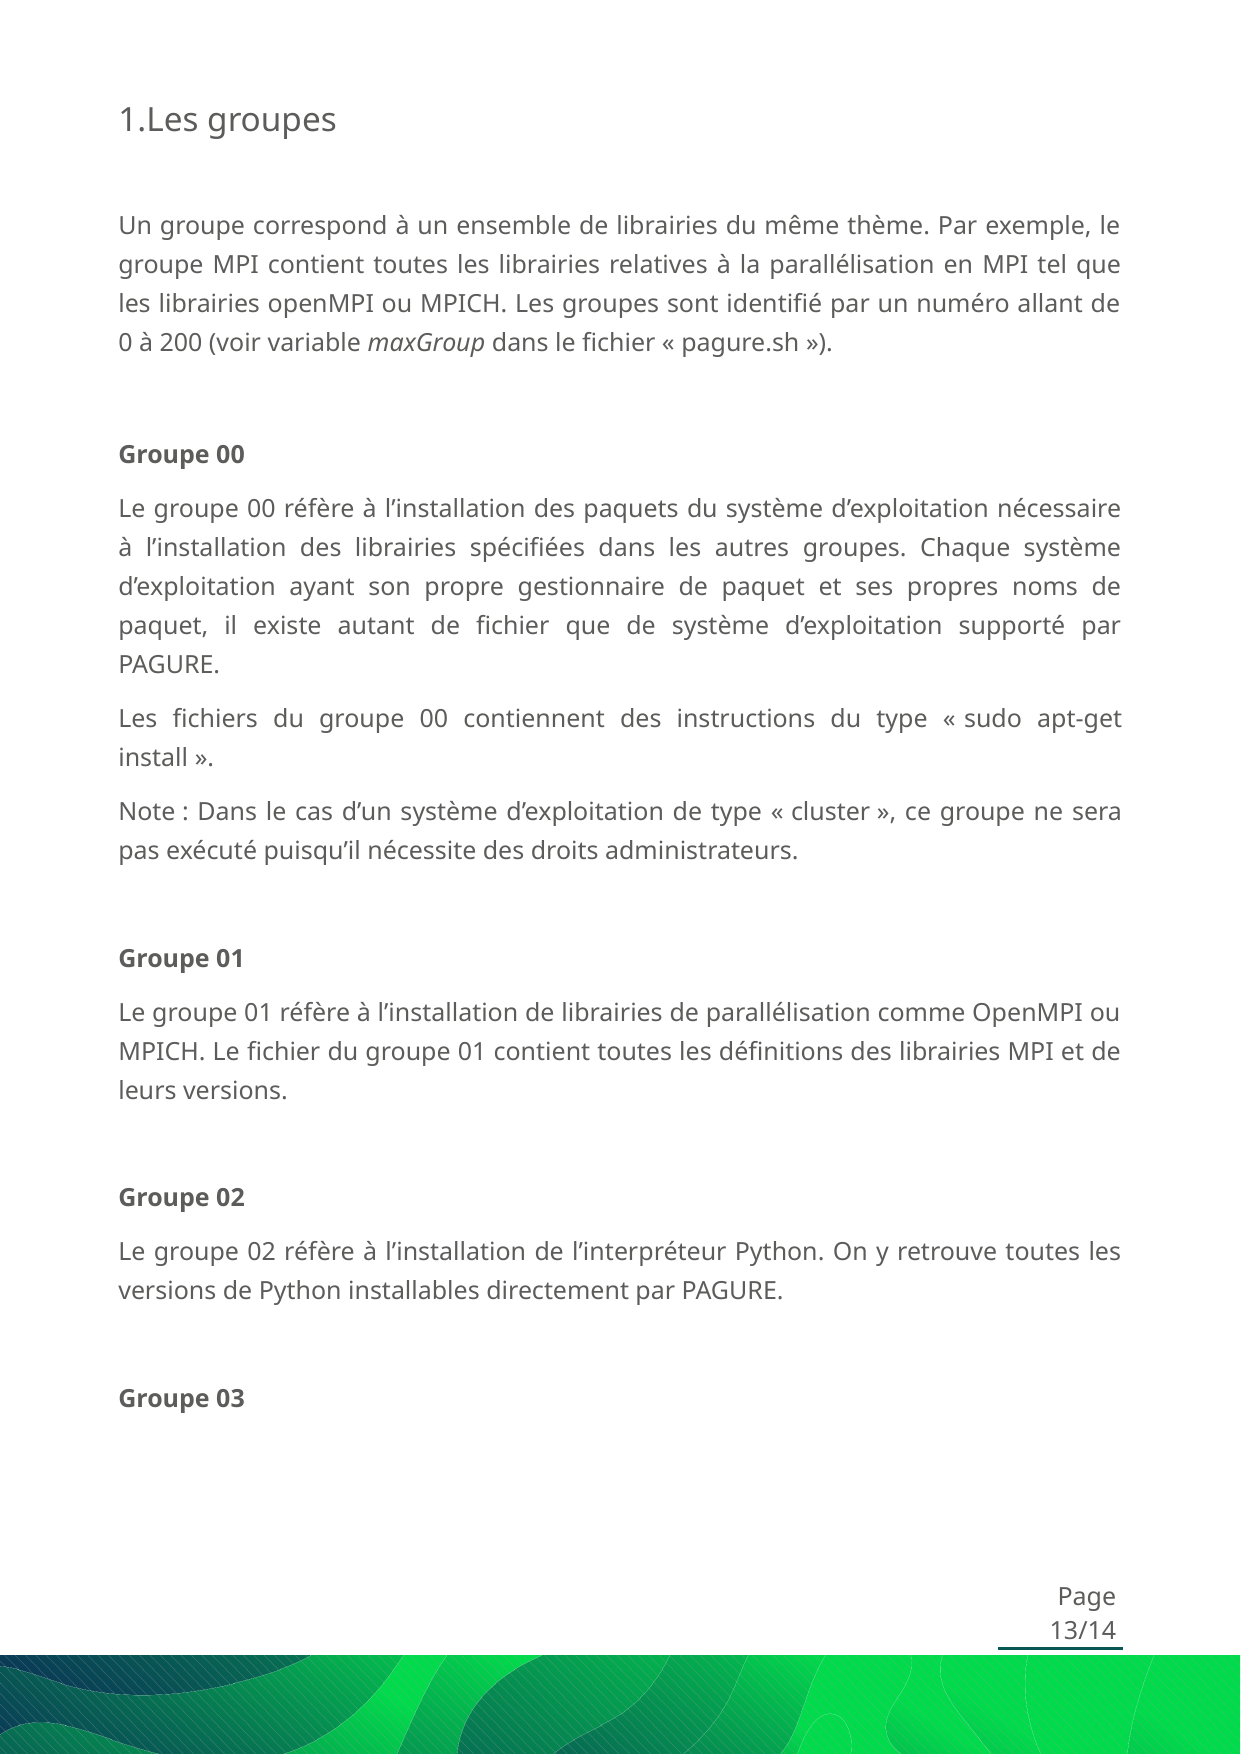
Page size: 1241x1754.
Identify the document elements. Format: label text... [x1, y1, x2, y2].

text Le groupe 01 réfère à l’installation de librairies de parallélisation comme OpenMPI ou MPICH. Le fichier du groupe 01 contient toutes les définitions des librairies MPI et de leurs versions. [118, 994, 1122, 1107]
text Les fichiers du groupe 00 contiennent des instructions du type « sudo apt-get install ». [118, 701, 1122, 774]
text Le groupe 00 réfère à l’installation des paquets du système d’exploitation nécessaire à l’installation des librairies spécifiées dans les autres groupes. Chaque système d’exploitation ayant son propre gestionnaire de paquet et ses propres noms de paquet, il existe autant de fichier que de système d’exploitation supporté par PAGURE. [118, 490, 1122, 681]
text Note : Dans le cas d’un système d’exploitation de type « cluster », ce groupe ne sera pas exécuté puisqu’il nécessite des droits administrateurs. [118, 794, 1122, 867]
text Un groupe correspond à un ensemble de librairies du même thème. Par exemple, le groupe MPI contient toutes les librairies relatives à la parallélisation en MPI tel que les librairies openMPI ou MPICH. Les groupes sont identifié par un numéro allant de 0 à 200 (voir variable maxGroup dans le fichier « pagure.sh »). [118, 207, 1122, 359]
subtitle Les groupes [118, 96, 1122, 141]
picture [0, 1655, 1241, 1754]
text Groupe 02 [118, 1180, 1122, 1214]
text Groupe 00 [118, 437, 1122, 471]
text Le groupe 02 réfère à l’installation de l’interpréteur Python. On y retrouve toutes les versions de Python installables directement par PAGURE. [118, 1234, 1122, 1307]
text Groupe 01 [118, 940, 1122, 974]
text Groupe 03 [118, 1380, 1122, 1414]
